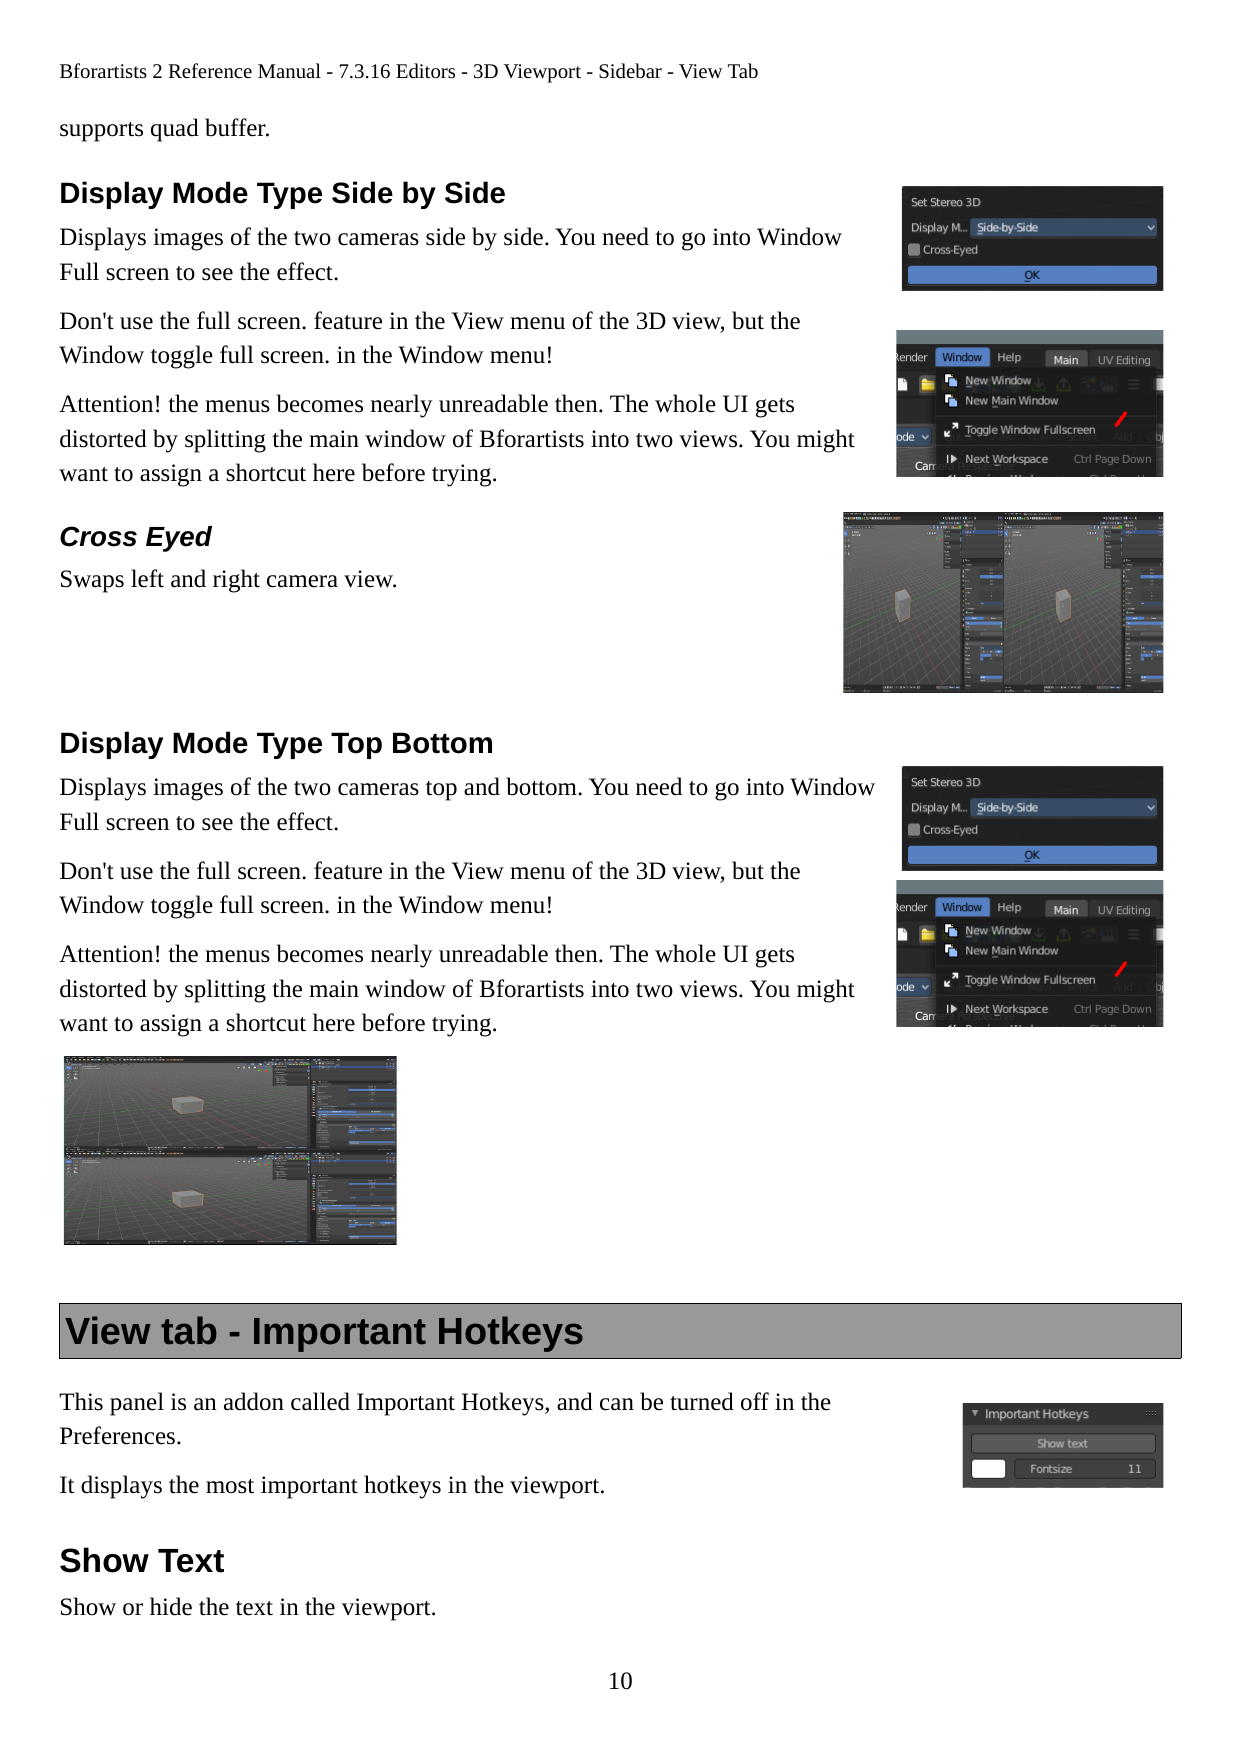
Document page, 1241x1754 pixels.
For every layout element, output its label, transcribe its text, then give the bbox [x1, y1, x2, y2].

picture [896, 880, 1164, 1027]
picture [896, 330, 1164, 477]
subtitle Show Text [59, 1540, 1181, 1579]
text Attention! the menus becomes nearly unreadable then. The whole UI gets distorted by splitting the main window of Bforartists into two views. You might want to assign a shortcut here before trying. [59, 939, 1181, 1037]
text Don't use the full screen. feature in the View menu of the 3D view, but the Window toggle full screen. in the Window menu! [59, 306, 1181, 369]
picture [962, 1403, 1164, 1488]
text Show or hide the text in the viewport. [59, 1592, 1181, 1620]
text This panel is an addon called Important Hotkeys, and can be turned off in the Preferences. [59, 1387, 1181, 1450]
text Displays images of the two cameras side by side. You need to go into Window Full screen to see the effect. [59, 222, 901, 286]
text supports quad buffer. [59, 113, 1181, 141]
subtitle Display Mode Type Side by Side [59, 176, 1181, 210]
picture [901, 186, 1164, 291]
text Swaps left and right camera view. [59, 564, 843, 593]
text Attention! the menus becomes nearly unreadable then. The whole UI gets distorted by splitting the main window of Bforartists into two views. You might want to assign a shortcut here before trying. [59, 389, 1181, 487]
subtitle Display Mode Type Top Bottom [59, 726, 1181, 760]
picture [901, 766, 1164, 871]
picture [843, 512, 1164, 693]
table_header View tab - Important Hotkeys [60, 1304, 1181, 1358]
subtitle Cross Eyed [59, 520, 843, 552]
text Displays images of the two cameras top and bottom. You need to go into Window Full screen to see the effect. [59, 772, 901, 836]
picture [63, 1056, 397, 1245]
text Don't use the full screen. feature in the View menu of the 3D view, but the Window toggle full screen. in the Window menu! [59, 856, 1181, 919]
subtitle [1164, 520, 1181, 552]
text It displays the most important hotkeys in the viewport. [59, 1471, 1181, 1499]
